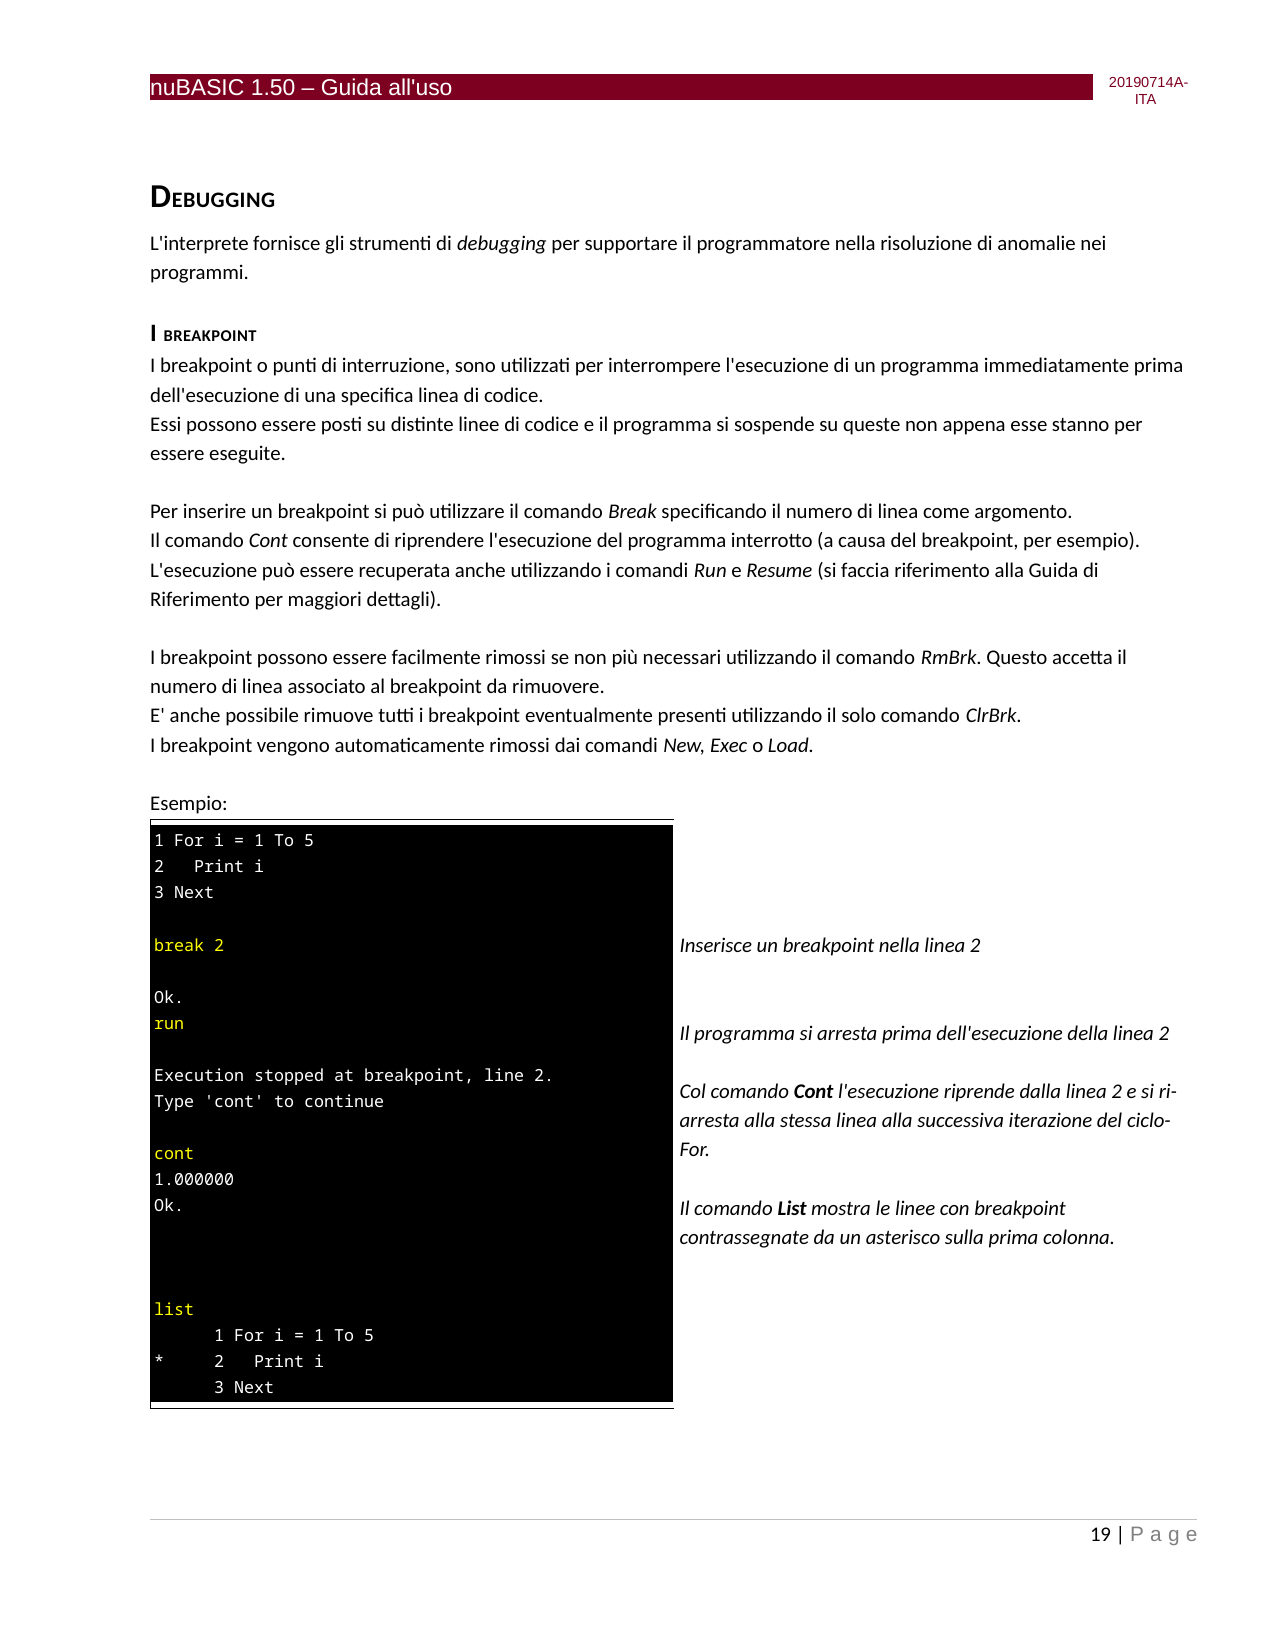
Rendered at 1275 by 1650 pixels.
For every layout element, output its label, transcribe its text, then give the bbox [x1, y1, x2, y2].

text L'esecuzione può essere recuperata anche utilizzando i comandi Run e Resume (si faccia riferimento alla Guida di Riferimento per maggiori dettagli). [150, 557, 1197, 611]
subtitle Debugging [150, 175, 1197, 216]
text L'interprete fornisce gli strumenti di debugging per supportare il programmatore nella risoluzione di anomalie nei programmi. [150, 230, 1197, 285]
text Esempio: [150, 790, 1197, 816]
text I breakpoint vengono automaticamente rimossi dai comandi New, Exec o Load. [150, 732, 1197, 757]
text I breakpoint o punti di interruzione, sono utilizzati per interrompere l'esecuzione di un programma immediatamente prima dell'esecuzione di una specifica linea di codice. [150, 353, 1197, 407]
text Essi possono essere posti su distinte linee di codice e il programma si sospende su queste non appena esse stanno per essere eseguite. [150, 411, 1197, 466]
text Per inserire un breakpoint si può utilizzare il comando Break specificando il numero di linea come argomento. [150, 498, 1197, 524]
text I breakpoint possono essere facilmente rimossi se non più necessari utilizzando il comando RmBrk. Questo accetta il numero di linea associato al breakpoint da rimuovere. [150, 644, 1197, 699]
table_header Inserisce un breakpoint nella linea 2 Il programma si arresta prima dell'esecuzione della linea 2 Col comando Cont l'esecuzione riprende dalla linea 2 e si ri-arresta alla stessa linea alla successiva iterazione del ciclo-For. Il comando List mostra le linee con breakpoint contrassegnate da un asterisco sulla prima colonna. [674, 819, 1197, 1408]
text E' anche possibile rimuove tutti i breakpoint eventualmente presenti utilizzando il solo comando ClrBrk. [150, 703, 1197, 728]
text Il comando Cont consente di riprendere l'esecuzione del programma interrotto (a causa del breakpoint, per esempio). [150, 528, 1197, 553]
subtitle I breakpoint [150, 318, 1197, 348]
